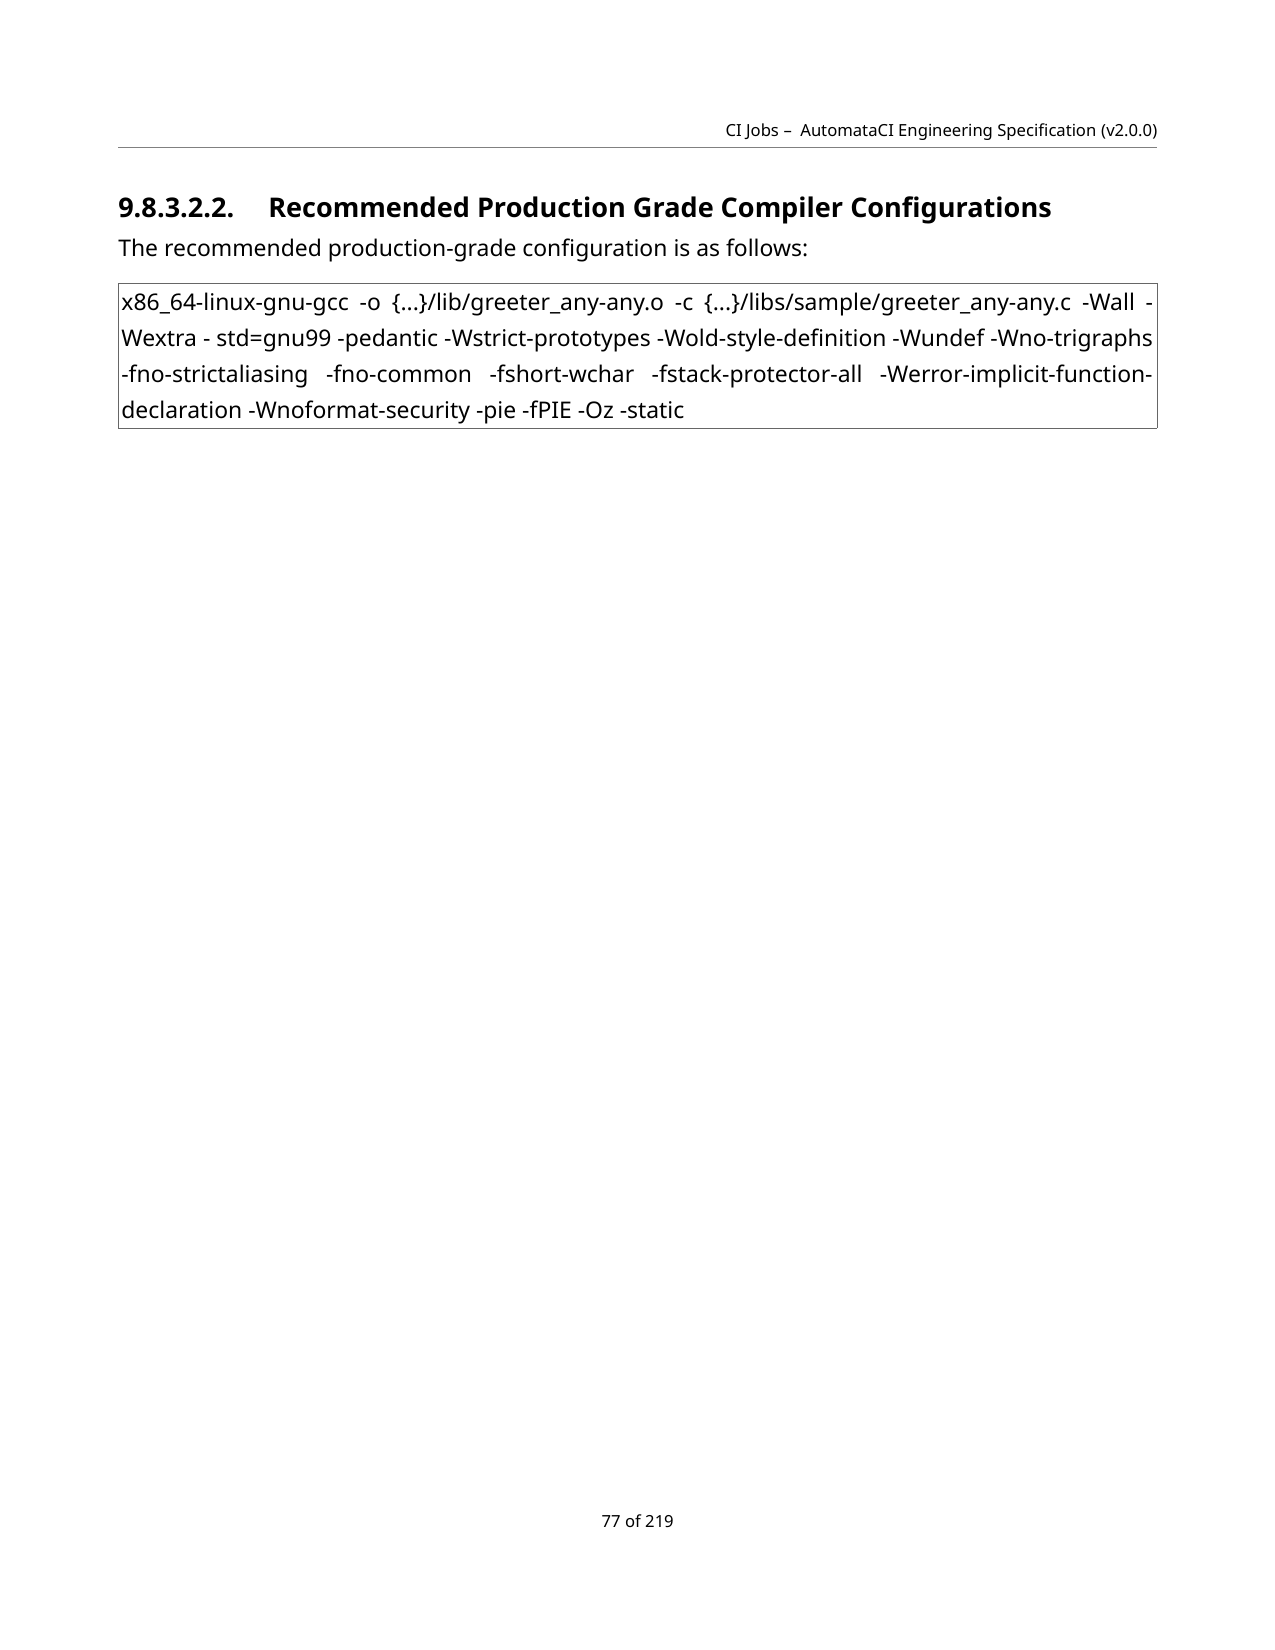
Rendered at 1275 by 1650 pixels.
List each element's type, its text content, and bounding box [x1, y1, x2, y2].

text The recommended production-grade configuration is as follows: [118, 232, 1157, 263]
text x86_64-linux-gnu-gcc -o {...}/lib/greeter_any-any.o -c {...}/libs/sample/greeter_any-any.c -Wall -Wextra - std=gnu99 -pedantic -Wstrict-prototypes -Wold-style-definition -Wundef -Wno-trigraphs -fno-strictaliasing -fno-common -fshort-wchar -fstack-protector-all -Werror-implicit-function-declaration -Wnoformat-security -pie -fPIE -Oz -static [119, 284, 1157, 428]
subtitle Recommended Production Grade Compiler Configurations [118, 189, 1157, 226]
